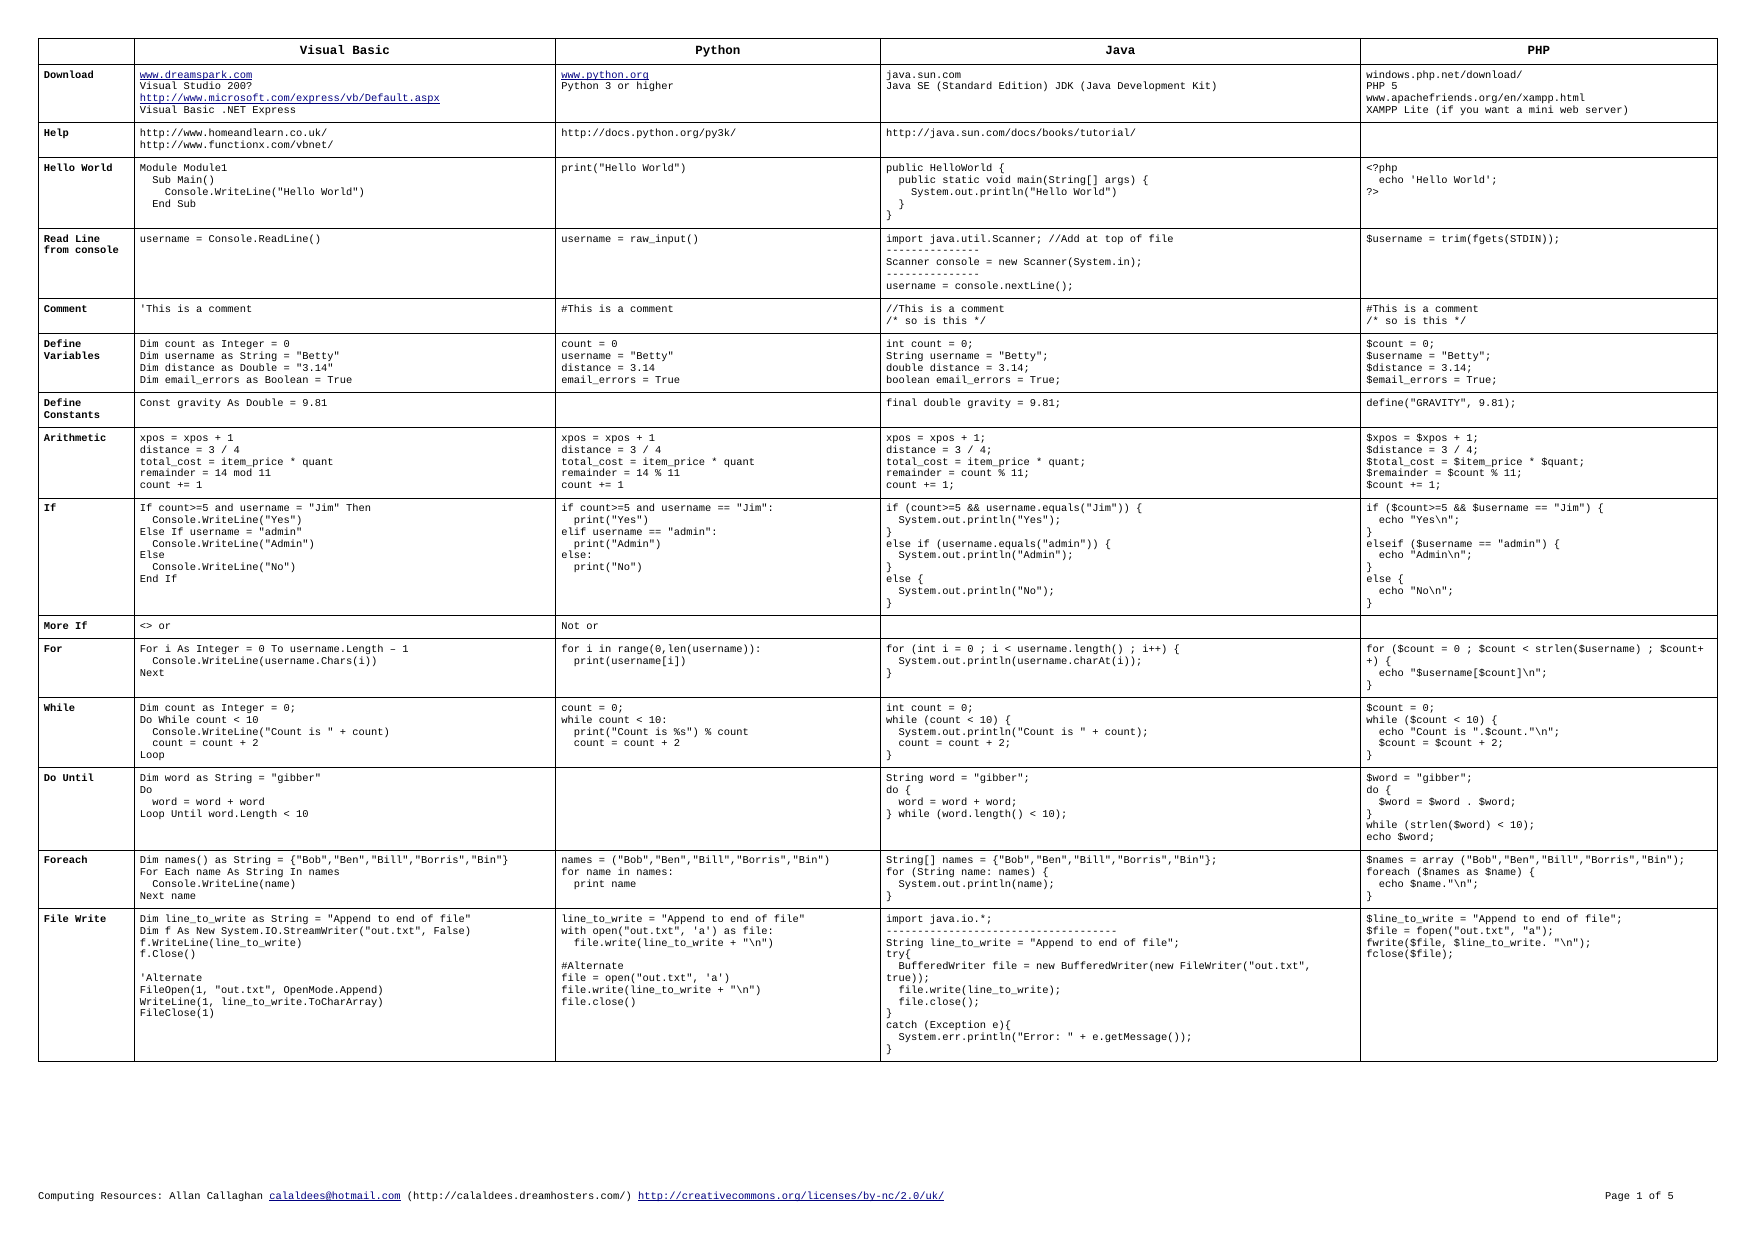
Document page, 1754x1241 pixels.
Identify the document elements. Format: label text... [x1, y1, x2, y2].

table_cell 'This is a comment [135, 299, 555, 333]
table_cell www.dreamspark.com Visual Studio 200? http://www.microsoft.com/express/vb/Default.aspx Visual Basic .NET Express [135, 65, 555, 122]
table_cell #This is a comment /* so is this */ [1361, 299, 1717, 333]
table_cell Define Variables [39, 334, 134, 392]
table_cell Read Line from console [39, 229, 134, 298]
table_cell $line_to_write = "Append to end of file"; $file = fopen("out.txt", "a"); fwrite($file, $line_to_write. "\n"); fclose($file); [1361, 909, 1717, 1061]
table_cell Dim count as Integer = 0; Do While count < 10 Console.WriteLine("Count is " + count) count = count + 2 Loop [135, 698, 555, 767]
table_cell If [39, 499, 134, 615]
table_cell [556, 393, 880, 427]
table_header [39, 39, 134, 63]
table_cell $word = "gibber"; do { $word = $word . $word; } while (strlen($word) < 10); echo $word; [1361, 768, 1717, 849]
table_cell java.sun.com Java SE (Standard Edition) JDK (Java Development Kit) [881, 65, 1360, 122]
table_cell Not or [556, 616, 880, 638]
table_cell define("GRAVITY", 9.81); [1361, 393, 1717, 427]
table_header PHP [1361, 39, 1717, 63]
table_cell print("Hello World") [556, 158, 880, 228]
table_header Python [556, 39, 880, 63]
table_cell While [39, 698, 134, 767]
table_cell $count = 0; while ($count < 10) { echo "Count is ".$count."\n"; $count = $count + 2; } [1361, 698, 1717, 767]
table_cell if ($count>=5 && $username == "Jim") { echo "Yes\n"; } elseif ($username == "admin") { echo "Admin\n"; } else { echo "No\n"; } [1361, 499, 1717, 615]
table_cell line_to_write = "Append to end of file" with open("out.txt", 'a') as file: file.write(line_to_write + "\n") #Alternate file = open("out.txt", 'a') file.write(line_to_write + "\n") file.close() [556, 909, 880, 1061]
table_cell if (count>=5 && username.equals("Jim")) { System.out.println("Yes"); } else if (username.equals("admin")) { System.out.println("Admin"); } else { System.out.println("No"); } [881, 499, 1360, 615]
table_cell if count>=5 and username == "Jim": print("Yes") elif username == "admin": print("Admin") else: print("No") [556, 499, 880, 615]
table_cell www.python.org Python 3 or higher [556, 65, 880, 122]
table_cell $names = array ("Bob","Ben","Bill","Borris","Bin"); foreach ($names as $name) { echo $name."\n"; } [1361, 851, 1717, 908]
table_cell int count = 0; while (count < 10) { System.out.println("Count is " + count); count = count + 2; } [881, 698, 1360, 767]
table_cell Dim names() as String = {"Bob","Ben","Bill","Borris","Bin"} For Each name As String In names Console.WriteLine(name) Next name [135, 851, 555, 908]
table_cell http://www.homeandlearn.co.uk/ http://www.functionx.com/vbnet/ [135, 123, 555, 157]
table_cell Dim count as Integer = 0 Dim username as String = "Betty" Dim distance as Double = "3.14" Dim email_errors as Boolean = True [135, 334, 555, 392]
table_cell Hello World [39, 158, 134, 228]
table_cell for ($count = 0 ; $count < strlen($username) ; $count++) { echo "$username[$count]\n"; } [1361, 639, 1717, 697]
table_cell public HelloWorld { public static void main(String[] args) { System.out.println("Hello World") } } [881, 158, 1360, 228]
table_cell http://java.sun.com/docs/books/tutorial/ [881, 123, 1360, 157]
table_cell for i in range(0,len(username)): print(username[i]) [556, 639, 880, 697]
table_cell <> or [135, 616, 555, 638]
table_cell Dim line_to_write as String = "Append to end of file" Dim f As New System.IO.StreamWriter("out.txt", False) f.WriteLine(line_to_write) f.Close() 'Alternate FileOpen(1, "out.txt", OpenMode.Append) WriteLine(1, line_to_write.ToCharArray) FileClose(1) [135, 909, 555, 1061]
table_cell Foreach [39, 851, 134, 908]
table_cell username = raw_input() [556, 229, 880, 298]
table_cell String[] names = {"Bob","Ben","Bill","Borris","Bin"}; for (String name: names) { System.out.println(name); } [881, 851, 1360, 908]
table_cell import java.util.Scanner; //Add at top of file --------------- Scanner console = new Scanner(System.in); --------------- username = console.nextLine(); [881, 229, 1360, 298]
table_cell http://docs.python.org/py3k/ [556, 123, 880, 157]
table_cell Do Until [39, 768, 134, 849]
table_cell username = Console.ReadLine() [135, 229, 555, 298]
table_cell #This is a comment [556, 299, 880, 333]
table_cell Dim word as String = "gibber" Do word = word + word Loop Until word.Length < 10 [135, 768, 555, 849]
table_cell File Write [39, 909, 134, 1061]
table_cell $count = 0; $username = "Betty"; $distance = 3.14; $email_errors = True; [1361, 334, 1717, 392]
table_cell String word = "gibber"; do { word = word + word; } while (word.length() < 10); [881, 768, 1360, 849]
table_cell [1361, 123, 1717, 157]
table_cell More If [39, 616, 134, 638]
table_cell xpos = xpos + 1; distance = 3 / 4; total_cost = item_price * quant; remainder = count % 11; count += 1; [881, 428, 1360, 497]
table_cell count = 0 username = "Betty" distance = 3.14 email_errors = True [556, 334, 880, 392]
table_cell $username = trim(fgets(STDIN)); [1361, 229, 1717, 298]
table_cell Module Module1 Sub Main() Console.WriteLine("Hello World") End Sub [135, 158, 555, 228]
table_cell Help [39, 123, 134, 157]
table_cell For i As Integer = 0 To username.Length – 1 Console.WriteLine(username.Chars(i)) Next [135, 639, 555, 697]
table_cell final double gravity = 9.81; [881, 393, 1360, 427]
table_cell Arithmetic [39, 428, 134, 497]
table_cell xpos = xpos + 1 distance = 3 / 4 total_cost = item_price * quant remainder = 14 % 11 count += 1 [556, 428, 880, 497]
table_cell Define Constants [39, 393, 134, 427]
table_cell //This is a comment /* so is this */ [881, 299, 1360, 333]
table_cell [1361, 616, 1717, 638]
table_cell <?php echo 'Hello World'; ?> [1361, 158, 1717, 228]
table_cell Download [39, 65, 134, 122]
table_cell names = ("Bob","Ben","Bill","Borris","Bin") for name in names: print name [556, 851, 880, 908]
table_cell xpos = xpos + 1 distance = 3 / 4 total_cost = item_price * quant remainder = 14 mod 11 count += 1 [135, 428, 555, 497]
table_cell If count>=5 and username = "Jim" Then Console.WriteLine("Yes") Else If username = "admin" Console.WriteLine("Admin") Else Console.WriteLine("No") End If [135, 499, 555, 615]
table_header Java [881, 39, 1360, 63]
table_cell [881, 616, 1360, 638]
table_cell import java.io.*; ------------------------------------- String line_to_write = "Append to end of file"; try{ BufferedWriter file = new BufferedWriter(new FileWriter("out.txt", true)); file.write(line_to_write); file.close(); } catch (Exception e){ System.err.println("Error: " + e.getMessage()); } [881, 909, 1360, 1061]
table_cell Const gravity As Double = 9.81 [135, 393, 555, 427]
table_cell Comment [39, 299, 134, 333]
table_cell For [39, 639, 134, 697]
table_cell count = 0; while count < 10: print("Count is %s") % count count = count + 2 [556, 698, 880, 767]
table_cell [556, 768, 880, 849]
table_header Visual Basic [135, 39, 555, 63]
table_cell for (int i = 0 ; i < username.length() ; i++) { System.out.println(username.charAt(i)); } [881, 639, 1360, 697]
table_cell int count = 0; String username = "Betty"; double distance = 3.14; boolean email_errors = True; [881, 334, 1360, 392]
table_cell windows.php.net/download/ PHP 5 www.apachefriends.org/en/xampp.html XAMPP Lite (if you want a mini web server) [1361, 65, 1717, 122]
table_cell $xpos = $xpos + 1; $distance = 3 / 4; $total_cost = $item_price * $quant; $remainder = $count % 11; $count += 1; [1361, 428, 1717, 497]
